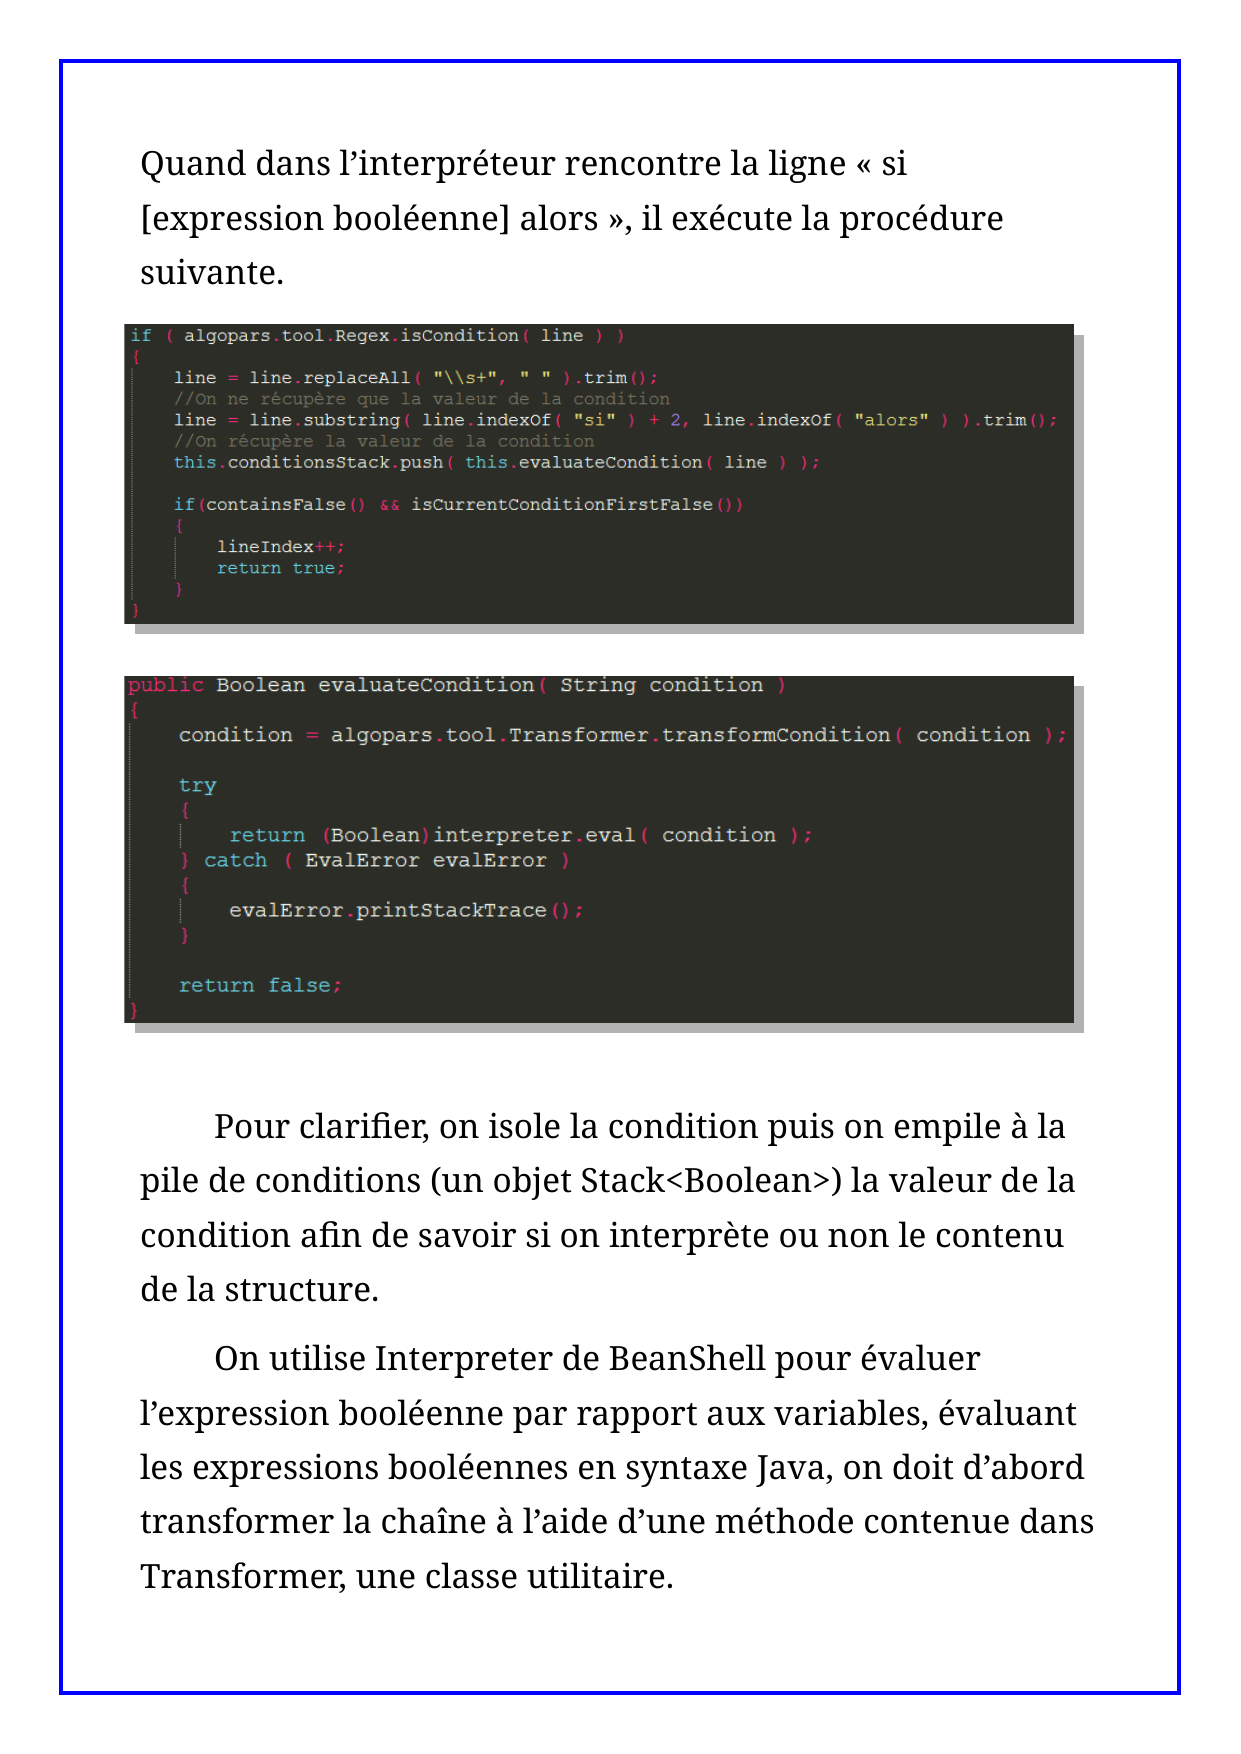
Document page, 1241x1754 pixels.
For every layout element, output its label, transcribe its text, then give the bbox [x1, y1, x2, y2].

picture [124, 324, 1074, 624]
text On utilise Interpreter de BeanShell pour évaluer l’expression booléenne par rapport aux variables, évaluant les expressions booléennes en syntaxe Java, on doit d’abord transformer la chaîne à l’aide d’une méthode contenue dans Transformer, une classe utilitaire. [140, 1335, 1100, 1598]
text Pour clarifier, on isole la condition puis on empile à la pile de conditions (un objet Stack<Boolean>) la valeur de la condition afin de savoir si on interprète ou non le contenu de la structure. [140, 1102, 1100, 1311]
text Quand dans l’interpréteur rencontre la ligne « si [expression booléenne] alors », il exécute la procédure suivante. [140, 140, 1100, 294]
picture [124, 676, 1074, 1023]
